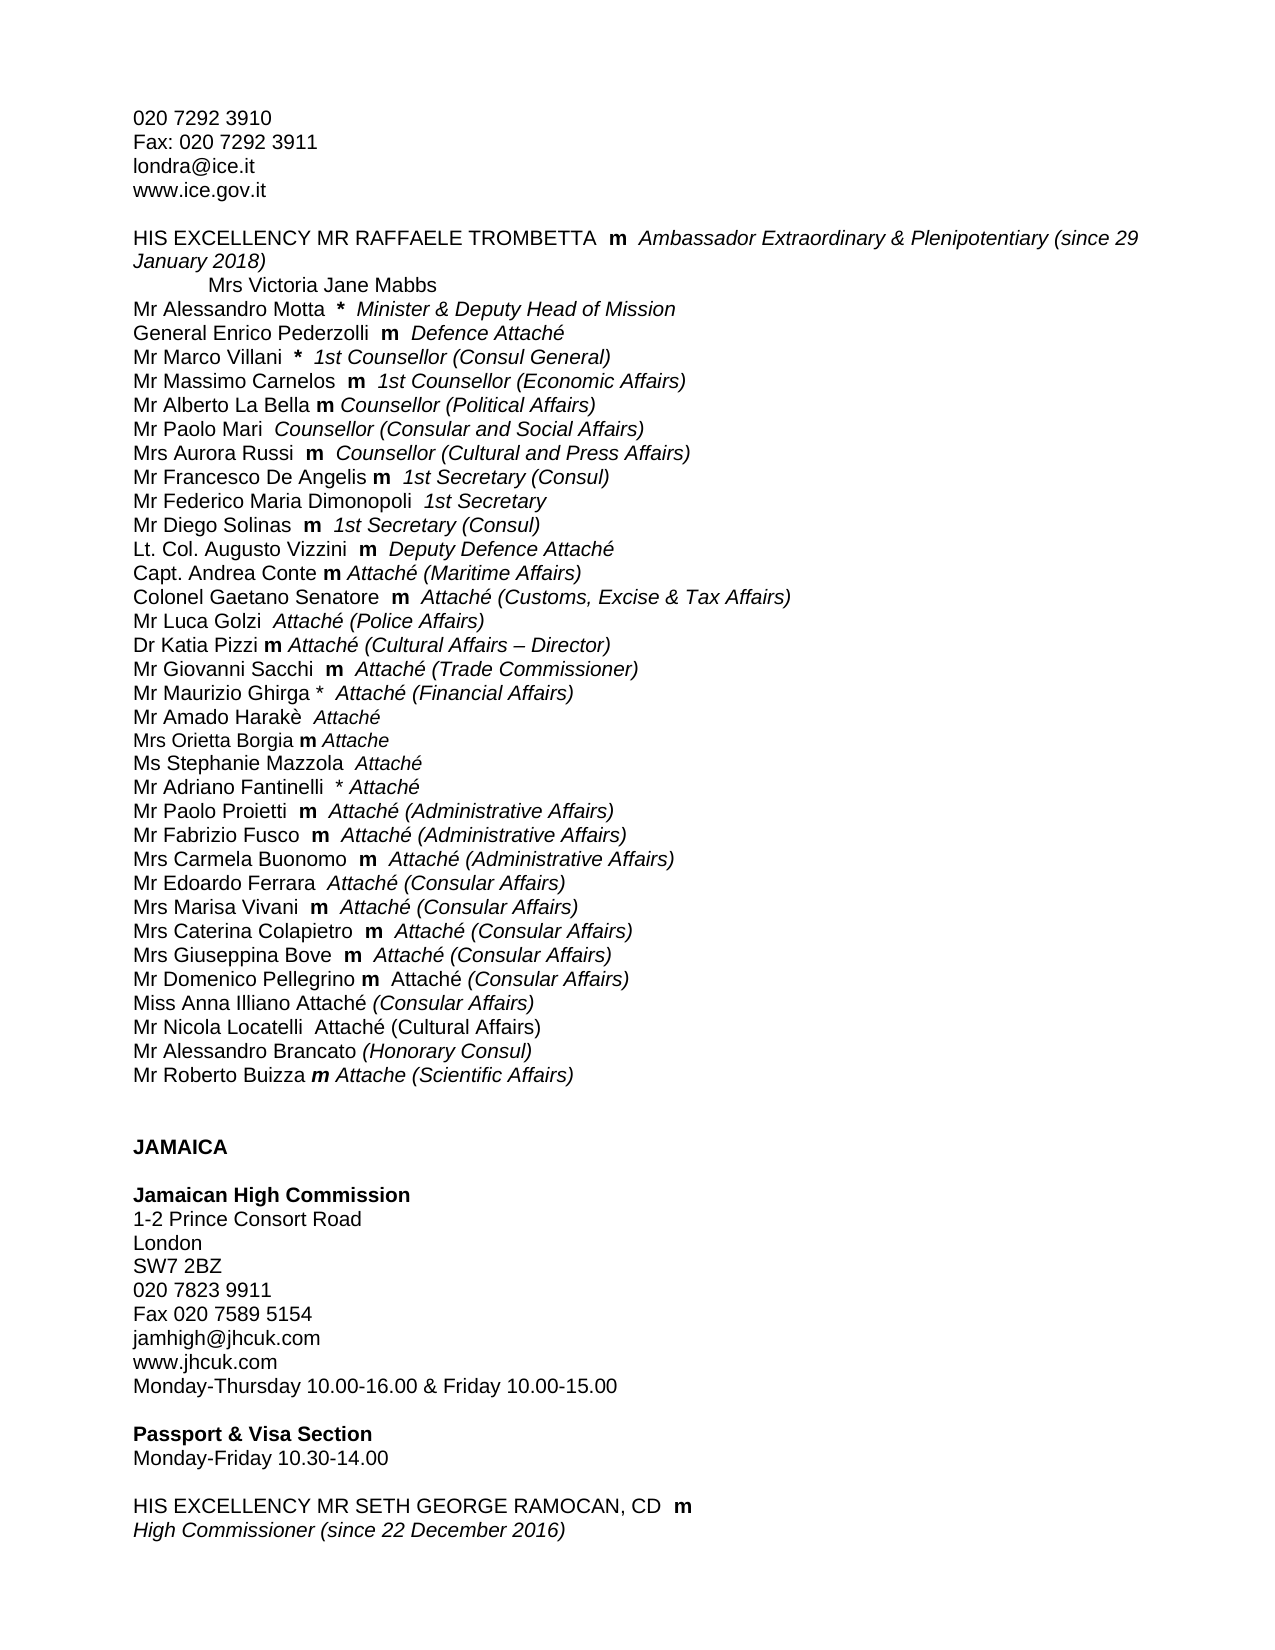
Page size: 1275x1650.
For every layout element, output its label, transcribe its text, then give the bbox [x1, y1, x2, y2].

text General Enrico Pederzolli m Defence Attaché [133, 321, 1181, 345]
text Mr Maurizio Ghirga * Attaché (Financial Affairs) [133, 681, 1181, 704]
text High Commissioner (since 22 December 2016) [133, 1518, 1181, 1542]
text Fax 020 7589 5154 [133, 1302, 1181, 1326]
text HIS EXCELLENCY MR SETH GEORGE RAMOCAN, CD m [133, 1494, 1181, 1518]
text SW7 2BZ [133, 1254, 1181, 1278]
text Mrs Giuseppina Bove m Attaché (Consular Affairs) [133, 943, 1181, 967]
text Mrs Victoria Jane Mabbs [133, 273, 1181, 297]
text Mr Luca Golzi Attaché (Police Affairs) [133, 609, 1181, 633]
text Mrs Marisa Vivani m Attaché (Consular Affairs) [133, 895, 1181, 919]
subtitle Passport & Visa Section [133, 1422, 1181, 1446]
text Dr Katia Pizzi m Attaché (Cultural Affairs – Director) [133, 633, 1181, 657]
text Mr Edoardo Ferrara Attaché (Consular Affairs) [133, 871, 1181, 895]
text Mrs Carmela Buonomo m Attaché (Administrative Affairs) [133, 847, 1181, 871]
text Lt. Col. Augusto Vizzini m Deputy Defence Attaché [133, 537, 1181, 561]
text Capt. Andrea Conte m Attaché (Maritime Affairs) [133, 561, 1181, 585]
text londra@ice.it [133, 153, 1181, 177]
text Ms Stephanie Mazzola Attaché [133, 751, 1181, 775]
text JAMAICA [133, 1134, 1181, 1158]
text Mr Amado Harakè Attaché [133, 704, 1181, 728]
text Mr Alberto La Bella m Counsellor (Political Affairs) [133, 393, 1181, 417]
text Mr Massimo Carnelos m 1st Counsellor (Economic Affairs) [133, 369, 1181, 393]
text Miss Anna Illiano Attaché (Consular Affairs) [133, 991, 1181, 1015]
text Monday-Thursday 10.00-16.00 & Friday 10.00-15.00 [133, 1374, 1181, 1398]
text 020 7823 9911 [133, 1278, 1181, 1302]
text 020 7292 3910 [133, 106, 1181, 129]
text London [133, 1230, 1181, 1254]
text jamhigh@jhcuk.com [133, 1326, 1181, 1350]
text Mr Giovanni Sacchi m Attaché (Trade Commissioner) [133, 657, 1181, 681]
text HIS EXCELLENCY MR RAFFAELE TROMBETTA m Ambassador Extraordinary & Plenipotentiary (since 29 January 2018) [133, 225, 1181, 273]
text Mr Marco Villani * 1st Counsellor (Consul General) [133, 345, 1181, 369]
text www.jhcuk.com [133, 1350, 1181, 1374]
text Mr Federico Maria Dimonopoli 1st Secretary [133, 489, 1181, 513]
text Mrs Aurora Russi m Counsellor (Cultural and Press Affairs) [133, 441, 1181, 465]
text Mr Domenico Pellegrino m Attaché (Consular Affairs) [133, 967, 1181, 991]
text Mr Adriano Fantinelli * Attaché [133, 775, 1181, 799]
text Mr Roberto Buizza m Attache (Scientific Affairs) [133, 1063, 1181, 1087]
text Jamaican High Commission [133, 1182, 1181, 1206]
text Mr Paolo Mari Counsellor (Consular and Social Affairs) [133, 417, 1181, 441]
text Mr Nicola Locatelli Attaché (Cultural Affairs) [133, 1015, 1181, 1039]
text Mr Paolo Proietti m Attaché (Administrative Affairs) [133, 799, 1181, 823]
text Mr Francesco De Angelis m 1st Secretary (Consul) [133, 465, 1181, 489]
text Mr Fabrizio Fusco m Attaché (Administrative Affairs) [133, 823, 1181, 847]
text 1-2 Prince Consort Road [133, 1206, 1181, 1230]
text Mrs Caterina Colapietro m Attaché (Consular Affairs) [133, 919, 1181, 943]
text Mr Diego Solinas m 1st Secretary (Consul) [133, 513, 1181, 537]
text Mr Alessandro Brancato (Honorary Consul) [133, 1039, 1181, 1063]
text Monday-Friday 10.30-14.00 [133, 1446, 1181, 1470]
text Fax: 020 7292 3911 [133, 129, 1181, 153]
text Mr Alessandro Motta * Minister & Deputy Head of Mission [133, 297, 1181, 321]
text www.ice.gov.it [133, 177, 1181, 201]
text Mrs Orietta Borgia m Attache [133, 728, 1181, 751]
text Colonel Gaetano Senatore m Attaché (Customs, Excise & Tax Affairs) [133, 585, 1181, 609]
